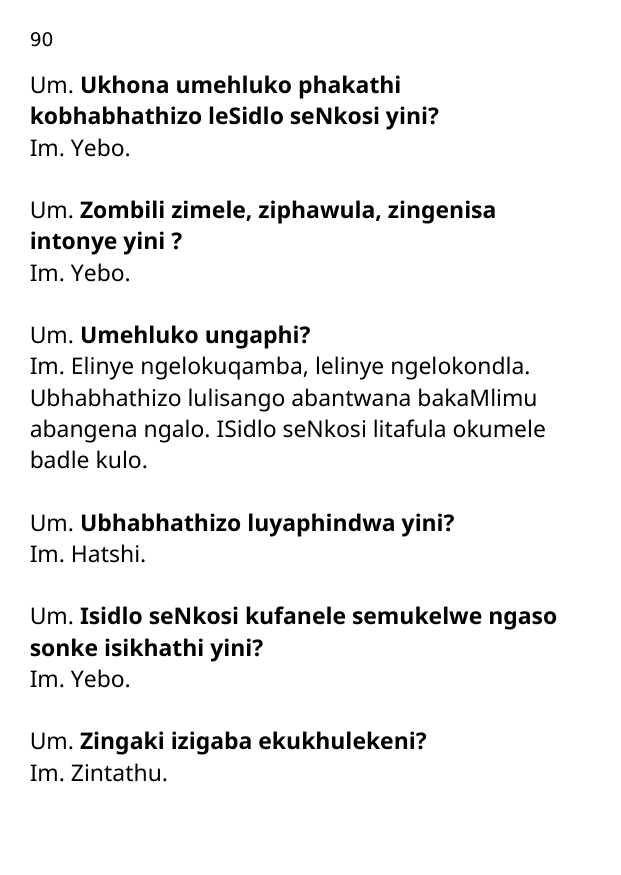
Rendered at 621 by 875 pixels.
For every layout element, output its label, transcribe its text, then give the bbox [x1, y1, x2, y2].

text Um. Umehluko ungaphi? [29, 319, 576, 350]
text Um. Zombili zimele, ziphawula, zingenisa intonye yini ? [29, 194, 576, 257]
text Um. Zingaki izigaba ekukhulekeni? [29, 725, 576, 757]
text Im. Hatshi. [29, 538, 576, 569]
text Im. Yebo. [29, 257, 576, 288]
text Im. Yebo. [29, 663, 576, 694]
text Im. Zintathu. [29, 757, 576, 788]
text Um. Ukhona umehluko phakathi kobhabhathizo leSidlo seNkosi yini? [29, 69, 576, 132]
text Um. Isidlo seNkosi kufanele semukelwe ngaso sonke isikhathi yini? [29, 600, 576, 663]
text Im. Elinye ngelokuqamba, lelinye ngelokondla. Ubhabhathizo lulisango abantwana bakaMlimu abangena ngalo. ISidlo seNkosi litafula okumele badle kulo. [29, 350, 576, 475]
text Im. Yebo. [29, 132, 576, 163]
text Um. Ubhabhathizo luyaphindwa yini? [29, 507, 576, 538]
